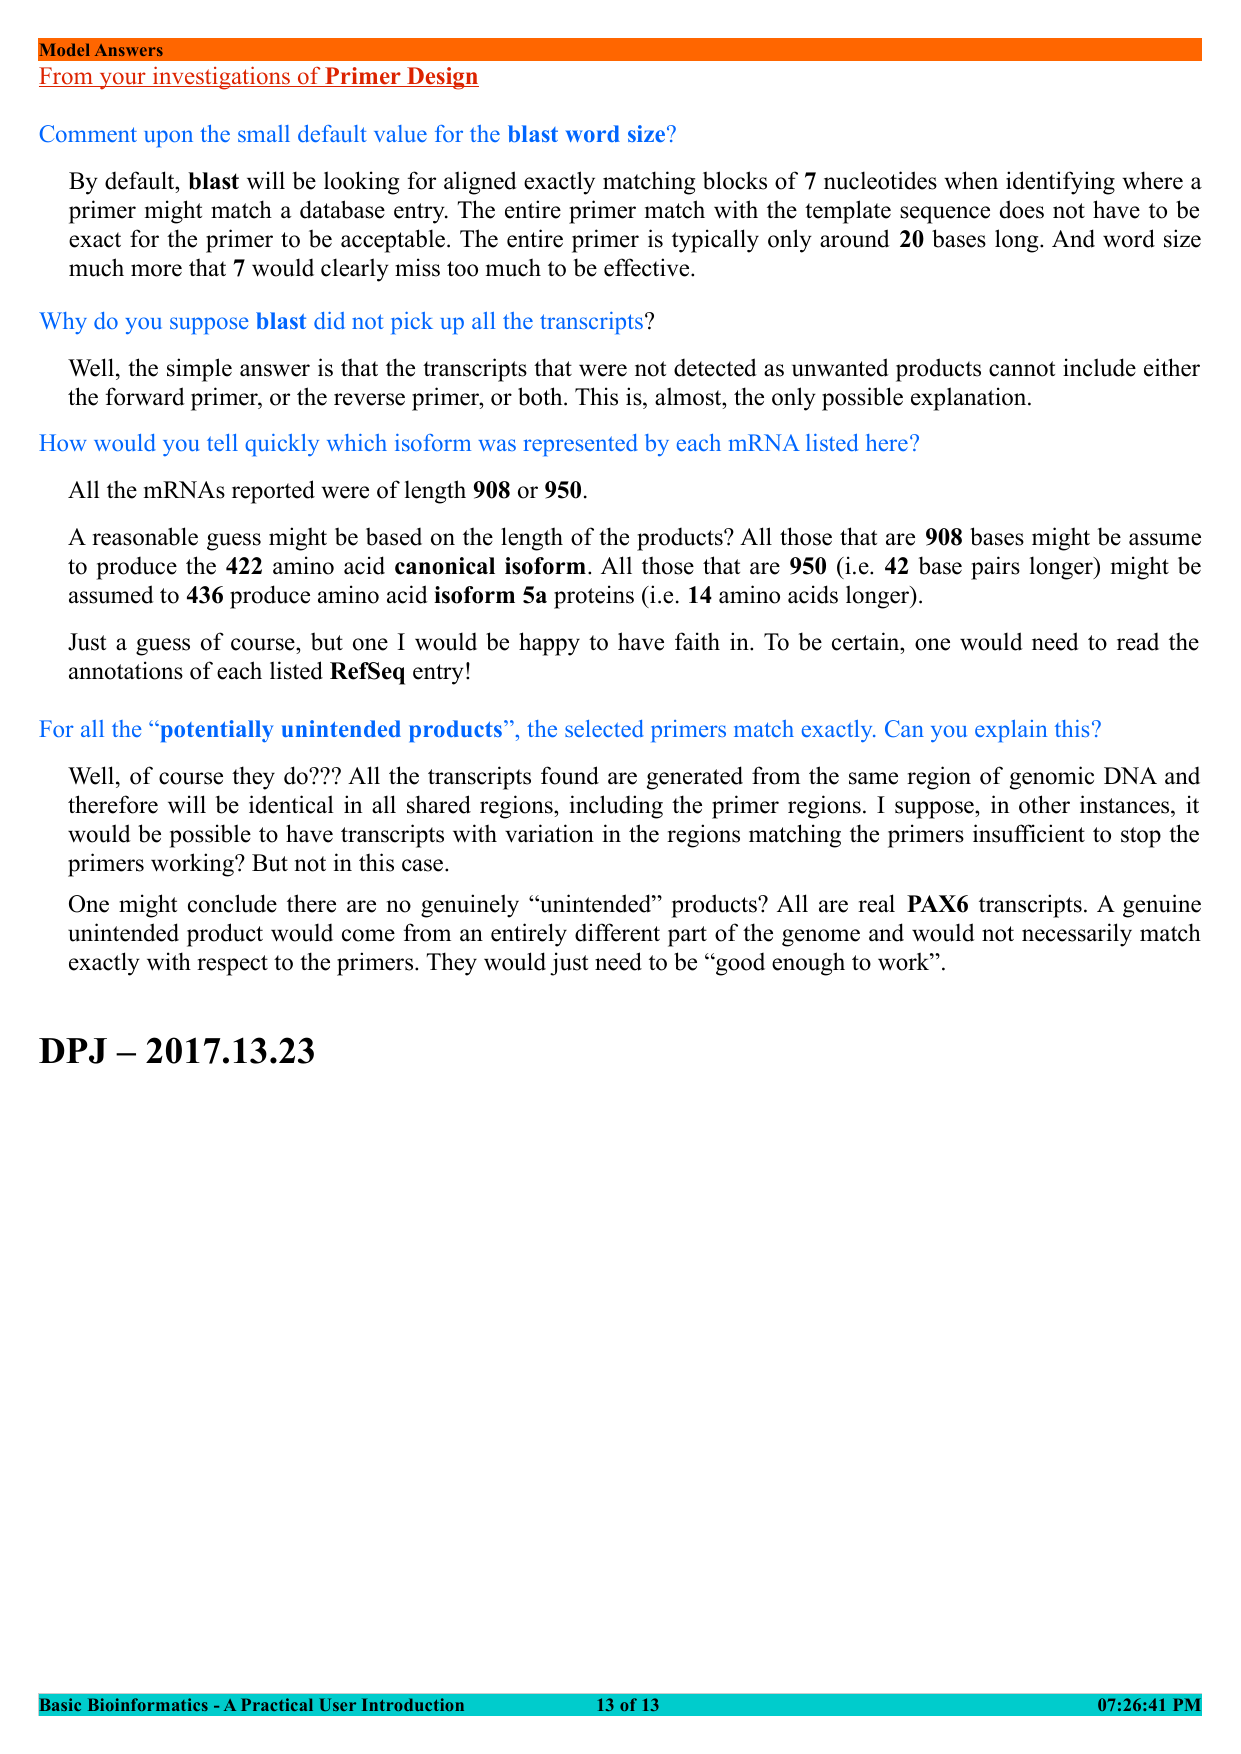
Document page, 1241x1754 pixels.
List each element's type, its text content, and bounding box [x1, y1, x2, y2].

text One might conclude there are no genuinely “unintended” products? All are real PAX6 transcripts. A genuine unintended product would come from an entirely different part of the genome and would not necessarily match exactly with respect to the primers. They would just need to be “good enough to work”. [68, 889, 1202, 976]
text All the mRNAs reported were of length 908 or 950. [68, 475, 1202, 504]
text How would you tell quickly which isoform was represented by each mRNA listed here? [38, 428, 1202, 457]
text Well, of course they do??? All the transcripts found are generated from the same region of genomic DNA and therefore will be identical in all shared regions, including the primer regions. I suppose, in other instances, it would be possible to have transcripts with variation in the regions matching the primers insufficient to stop the primers working? But not in this case. [68, 761, 1202, 877]
text DPJ – 2017.13.23 [38, 1029, 1202, 1072]
text For all the “potentially unintended products”, the selected primers match exactly. Can you explain this? [38, 714, 1202, 743]
text Just a guess of course, but one I would be happy to have faith in. To be certain, one would need to read the annotations of each listed RefSeq entry! [68, 627, 1202, 685]
text Well, the simple answer is that the transcripts that were not detected as unwanted products cannot include either the forward primer, or the reverse primer, or both. This is, almost, the only possible explanation. [68, 352, 1202, 411]
text Why do you suppose blast did not pick up all the transcripts? [38, 306, 1202, 335]
text Comment upon the small default value for the blast word size? [38, 119, 1202, 148]
text A reasonable guess might be based on the length of the products? All those that are 908 bases might be assume to produce the 422 amino acid canonical isoform. All those that are 950 (i.e. 42 base pairs longer) might be assumed to 436 produce amino acid isoform 5a proteins (i.e. 14 amino acids longer). [68, 522, 1202, 609]
text From your investigations of Primer Design [38, 61, 1202, 89]
text By default, blast will be looking for aligned exactly matching blocks of 7 nucleotides when identifying where a primer might match a database entry. The entire primer match with the template sequence does not have to be exact for the primer to be acceptable. The entire primer is typically only around 20 bases long. And word size much more that 7 would clearly miss too much to be effective. [69, 166, 1202, 282]
